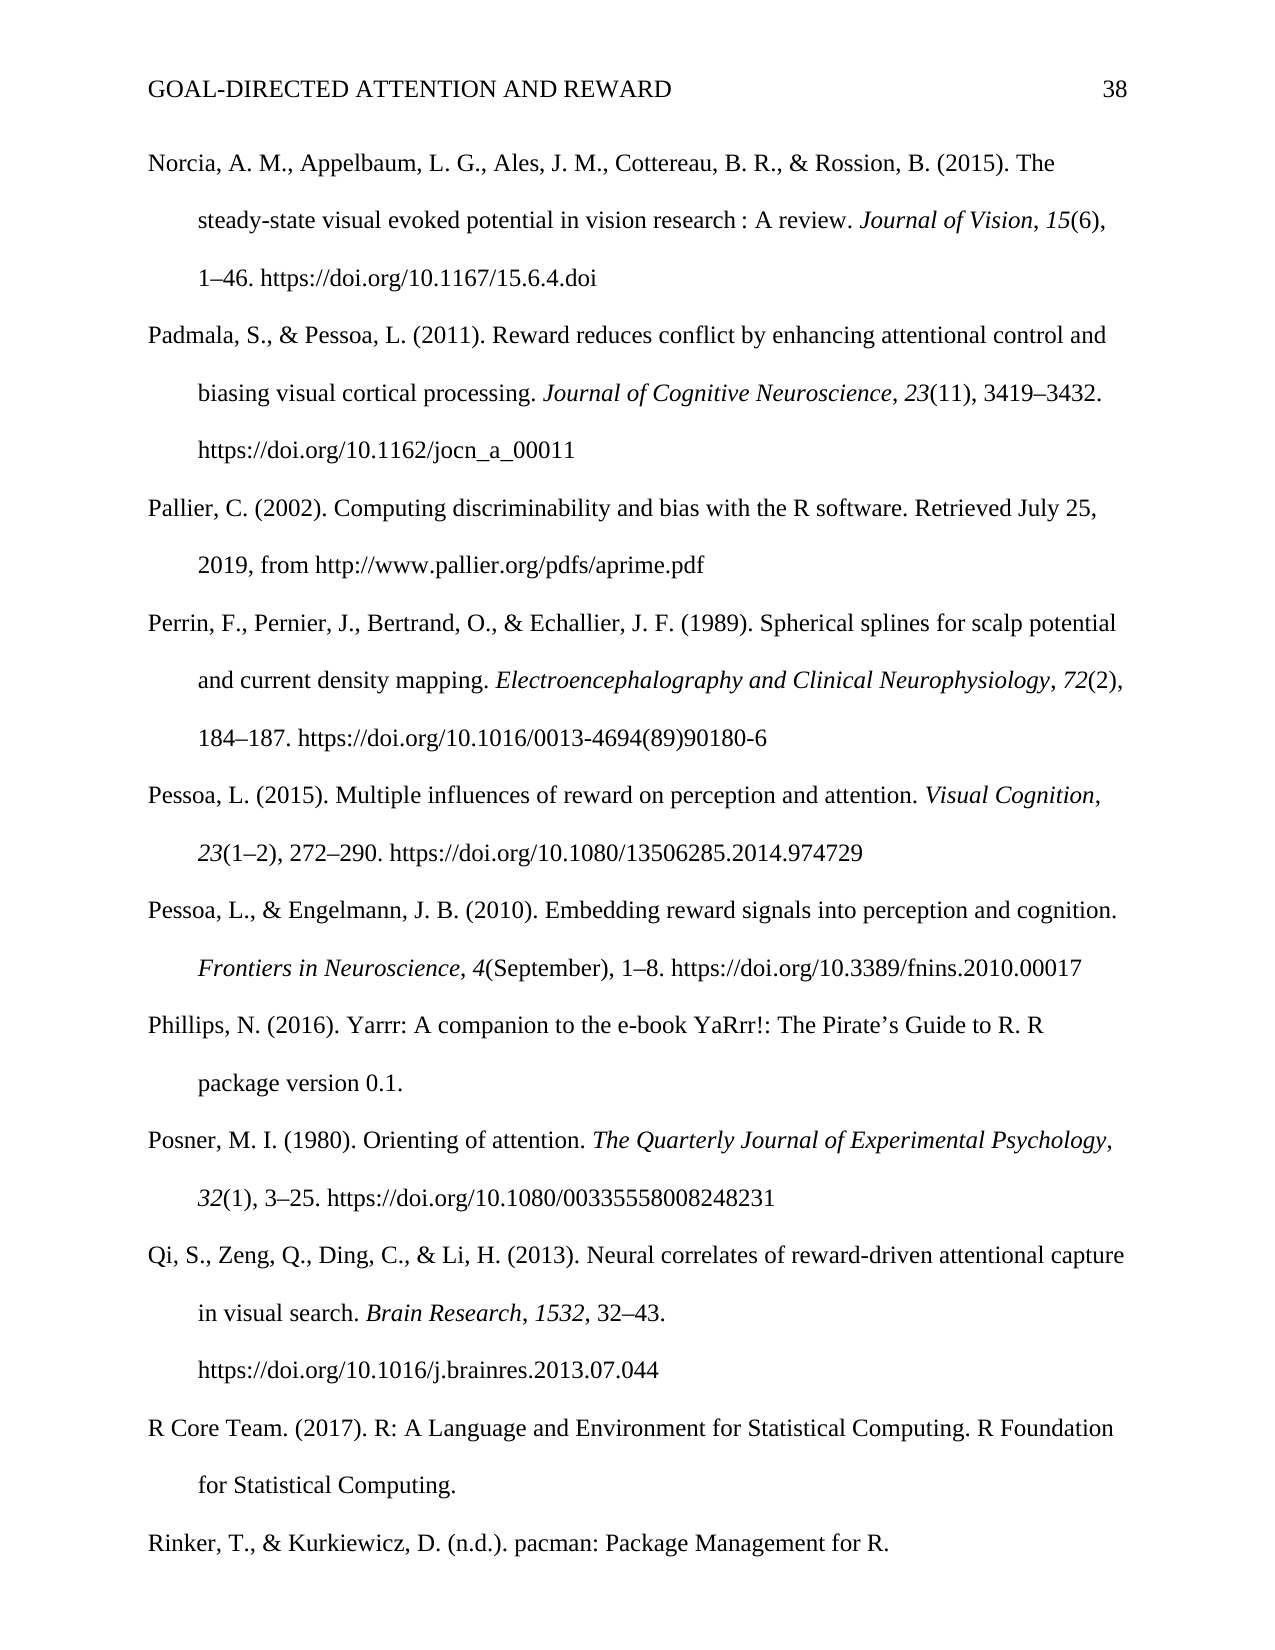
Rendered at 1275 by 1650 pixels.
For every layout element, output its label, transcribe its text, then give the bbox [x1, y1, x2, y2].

text Qi, S., Zeng, Q., Ding, C., & Li, H. (2013). Neural correlates of reward-driven attentional capture in visual search. Brain Research, 1532, 32–43. https://doi.org/10.1016/j.brainres.2013.07.044 [148, 1240, 1127, 1384]
text Padmala, S., & Pessoa, L. (2011). Reward reduces conflict by enhancing attentional control and biasing visual cortical processing. Journal of Cognitive Neuroscience, 23(11), 3419–3432. https://doi.org/10.1162/jocn_a_00011 [148, 320, 1127, 464]
text Pallier, C. (2002). Computing discriminability and bias with the R software. Retrieved July 25, 2019, from http://www.pallier.org/pdfs/aprime.pdf [148, 493, 1127, 579]
text Norcia, A. M., Appelbaum, L. G., Ales, J. M., Cottereau, B. R., & Rossion, B. (2015). The steady-state visual evoked potential in vision research : A review. Journal of Vision, 15(6), 1–46. https://doi.org/10.1167/15.6.4.doi [148, 148, 1127, 291]
text Perrin, F., Pernier, J., Bertrand, O., & Echallier, J. F. (1989). Spherical splines for scalp potential and current density mapping. Electroencephalography and Clinical Neurophysiology, 72(2), 184–187. https://doi.org/10.1016/0013-4694(89)90180-6 [148, 608, 1127, 751]
text Rinker, T., & Kurkiewicz, D. (n.d.). pacman: Package Management for R. [148, 1528, 1127, 1556]
text Pessoa, L. (2015). Multiple influences of reward on perception and attention. Visual Cognition, 23(1–2), 272–290. https://doi.org/10.1080/13506285.2014.974729 [148, 780, 1127, 866]
text Posner, M. I. (1980). Orienting of attention. The Quarterly Journal of Experimental Psychology, 32(1), 3–25. https://doi.org/10.1080/00335558008248231 [148, 1125, 1127, 1211]
text Phillips, N. (2016). Yarrr: A companion to the e-book YaRrr!: The Pirate’s Guide to R. R package version 0.1. [148, 1010, 1127, 1096]
text Pessoa, L., & Engelmann, J. B. (2010). Embedding reward signals into perception and cognition. Frontiers in Neuroscience, 4(September), 1–8. https://doi.org/10.3389/fnins.2010.00017 [148, 895, 1127, 981]
text R Core Team. (2017). R: A Language and Environment for Statistical Computing. R Foundation for Statistical Computing. [148, 1413, 1127, 1499]
